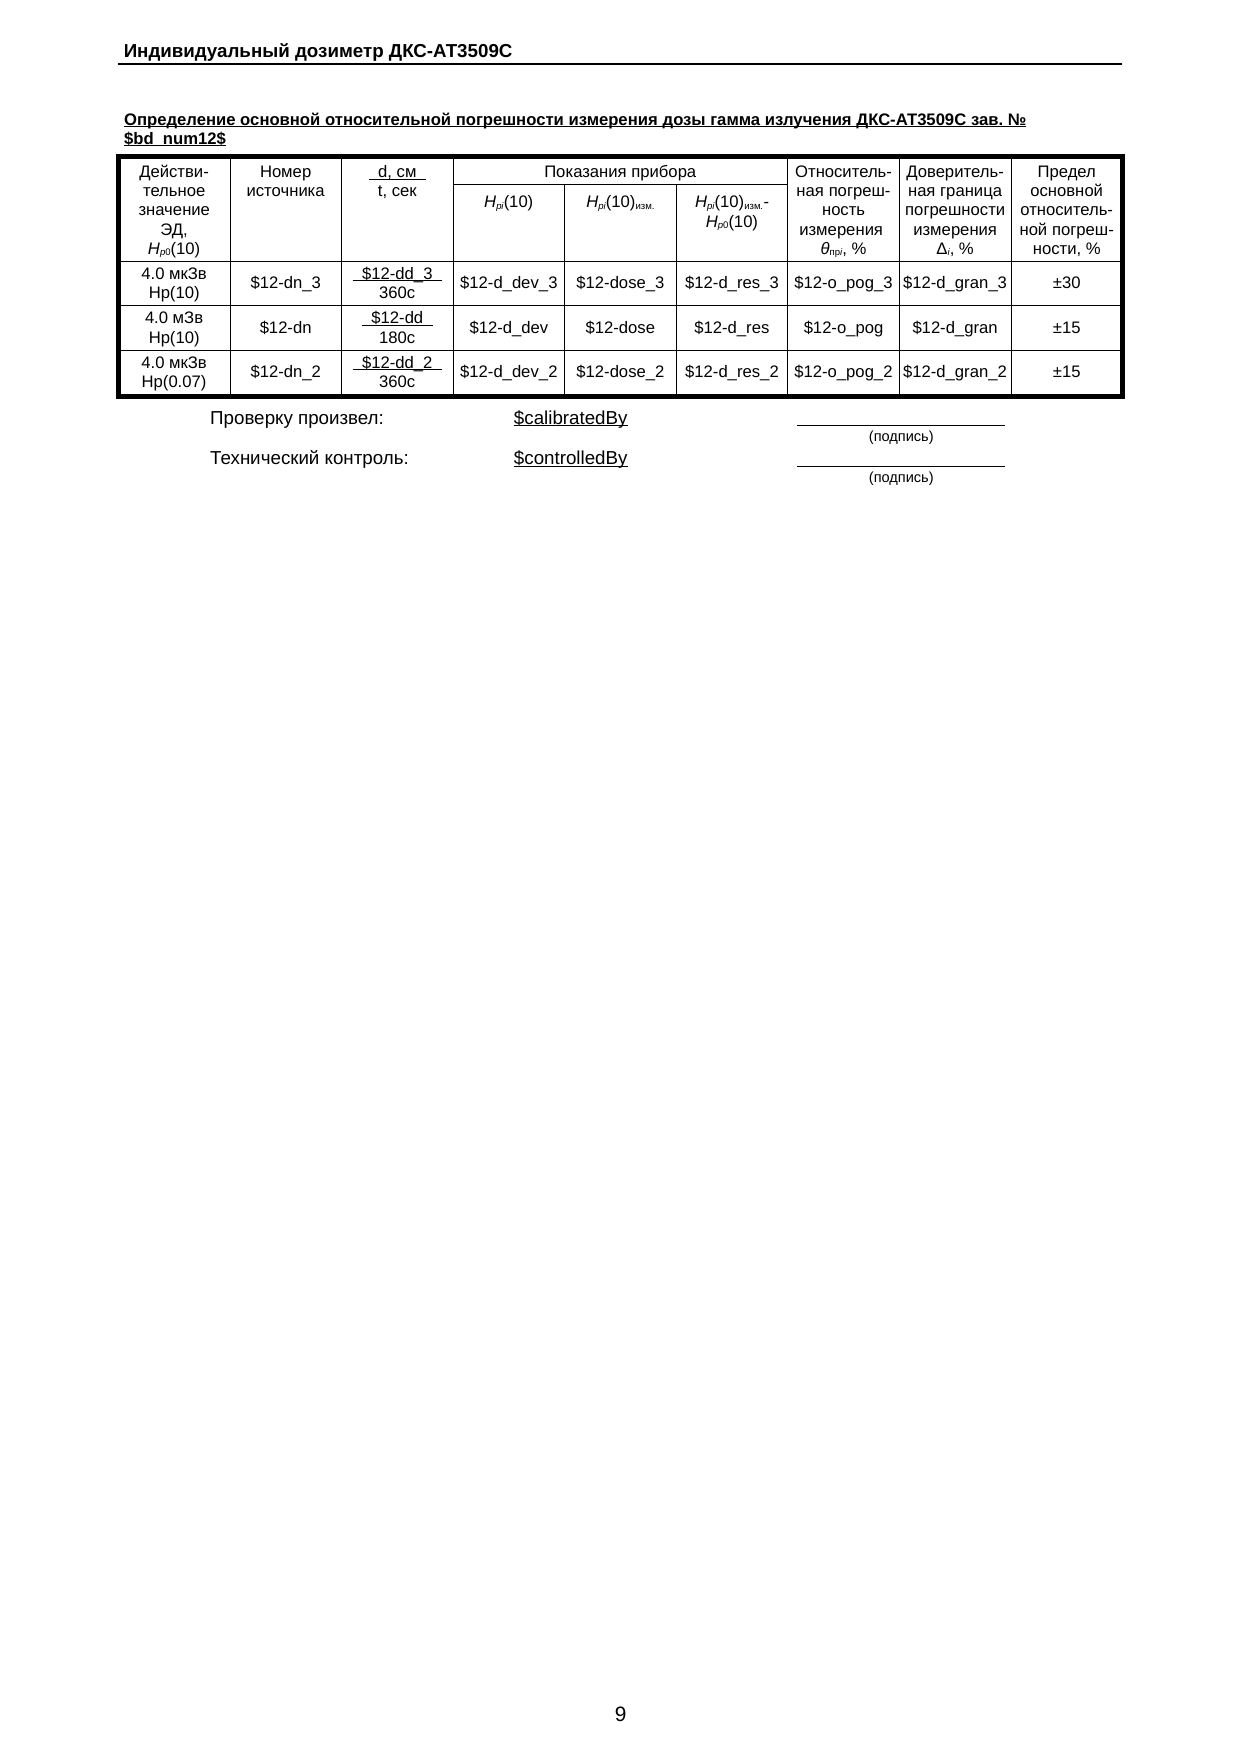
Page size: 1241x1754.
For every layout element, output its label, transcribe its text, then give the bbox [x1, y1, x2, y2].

table_cell $12-d_dev_3 [454, 262, 564, 305]
table_cell ±15 [1012, 351, 1120, 394]
table_cell 4.0 мкЗв Hp(0.07) [121, 351, 230, 394]
table_cell $12-d_gran [900, 306, 1011, 349]
table_cell $12-o_pog_3 [788, 262, 899, 305]
table_cell Предел основной относитель-ной погреш-ности, % [1012, 159, 1120, 261]
table_cell $12-d_gran_2 [900, 351, 1011, 394]
table_cell 4.0 мкЗв Hp(10) [121, 262, 230, 305]
table_cell $controlledBy [514, 445, 771, 469]
table_header Проверку произвел: [210, 404, 514, 428]
table_cell $12-dd_3 360c [342, 262, 453, 305]
table_cell $12-dose_2 [565, 351, 676, 394]
table_header Определение основной относительной погрешности измерения дозы гамма излучения ДКС-АТ3509C зав. № $bd_num12$ [118, 95, 1122, 153]
table_cell $12-dn_3 [231, 262, 341, 305]
table_header $calibratedBy [514, 404, 771, 428]
table_cell $12-dd_2 360c [342, 351, 453, 394]
table_cell Относитель-ная погреш-ность измерения θпрi, % [788, 159, 899, 261]
table_cell [210, 469, 514, 486]
table_cell Технический контроль: [210, 445, 514, 469]
table_cell $12-d_dev [454, 306, 564, 349]
table_cell $12-d_dev_2 [454, 351, 564, 394]
table_cell $12-dd 180c [342, 306, 453, 349]
table_cell $12-o_pog_2 [788, 351, 899, 394]
table_cell $12-d_res_3 [677, 262, 787, 305]
table_cell (подпись) [771, 428, 1031, 445]
table_cell 4.0 мЗв Hp(10) [121, 306, 230, 349]
table_cell Hpi(10) [454, 185, 564, 261]
table_cell [514, 469, 771, 486]
table_cell [514, 428, 771, 445]
table_cell $12-d_res [677, 306, 787, 349]
table_header [771, 404, 1031, 428]
table_cell Номер источника [231, 159, 341, 261]
table_cell $12-o_pog [788, 306, 899, 349]
table_cell Hpi(10)изм.-Hp0(10) [677, 185, 787, 261]
table_cell ±30 [1012, 262, 1120, 305]
table_cell [210, 428, 514, 445]
table_cell $12-dn_2 [231, 351, 341, 394]
table_cell Показания прибора [454, 159, 787, 184]
table_cell Доверитель-ная граница погрешности измерения Δi, % [900, 159, 1011, 261]
table_cell $12-dose [565, 306, 676, 349]
table_cell $12-dose_3 [565, 262, 676, 305]
table_cell $12-dn [231, 306, 341, 349]
table_cell $12-d_res_2 [677, 351, 787, 394]
table_cell [771, 445, 1031, 469]
table_cell $12-d_gran_3 [900, 262, 1011, 305]
table_cell ±15 [1012, 306, 1120, 349]
table_cell Hpi(10)изм. [565, 185, 676, 261]
table_cell (подпись) [771, 469, 1031, 486]
table_cell Действи-тельное значение ЭД, Hp0(10) [121, 159, 230, 261]
table_cell d, см t, сек [342, 159, 453, 261]
